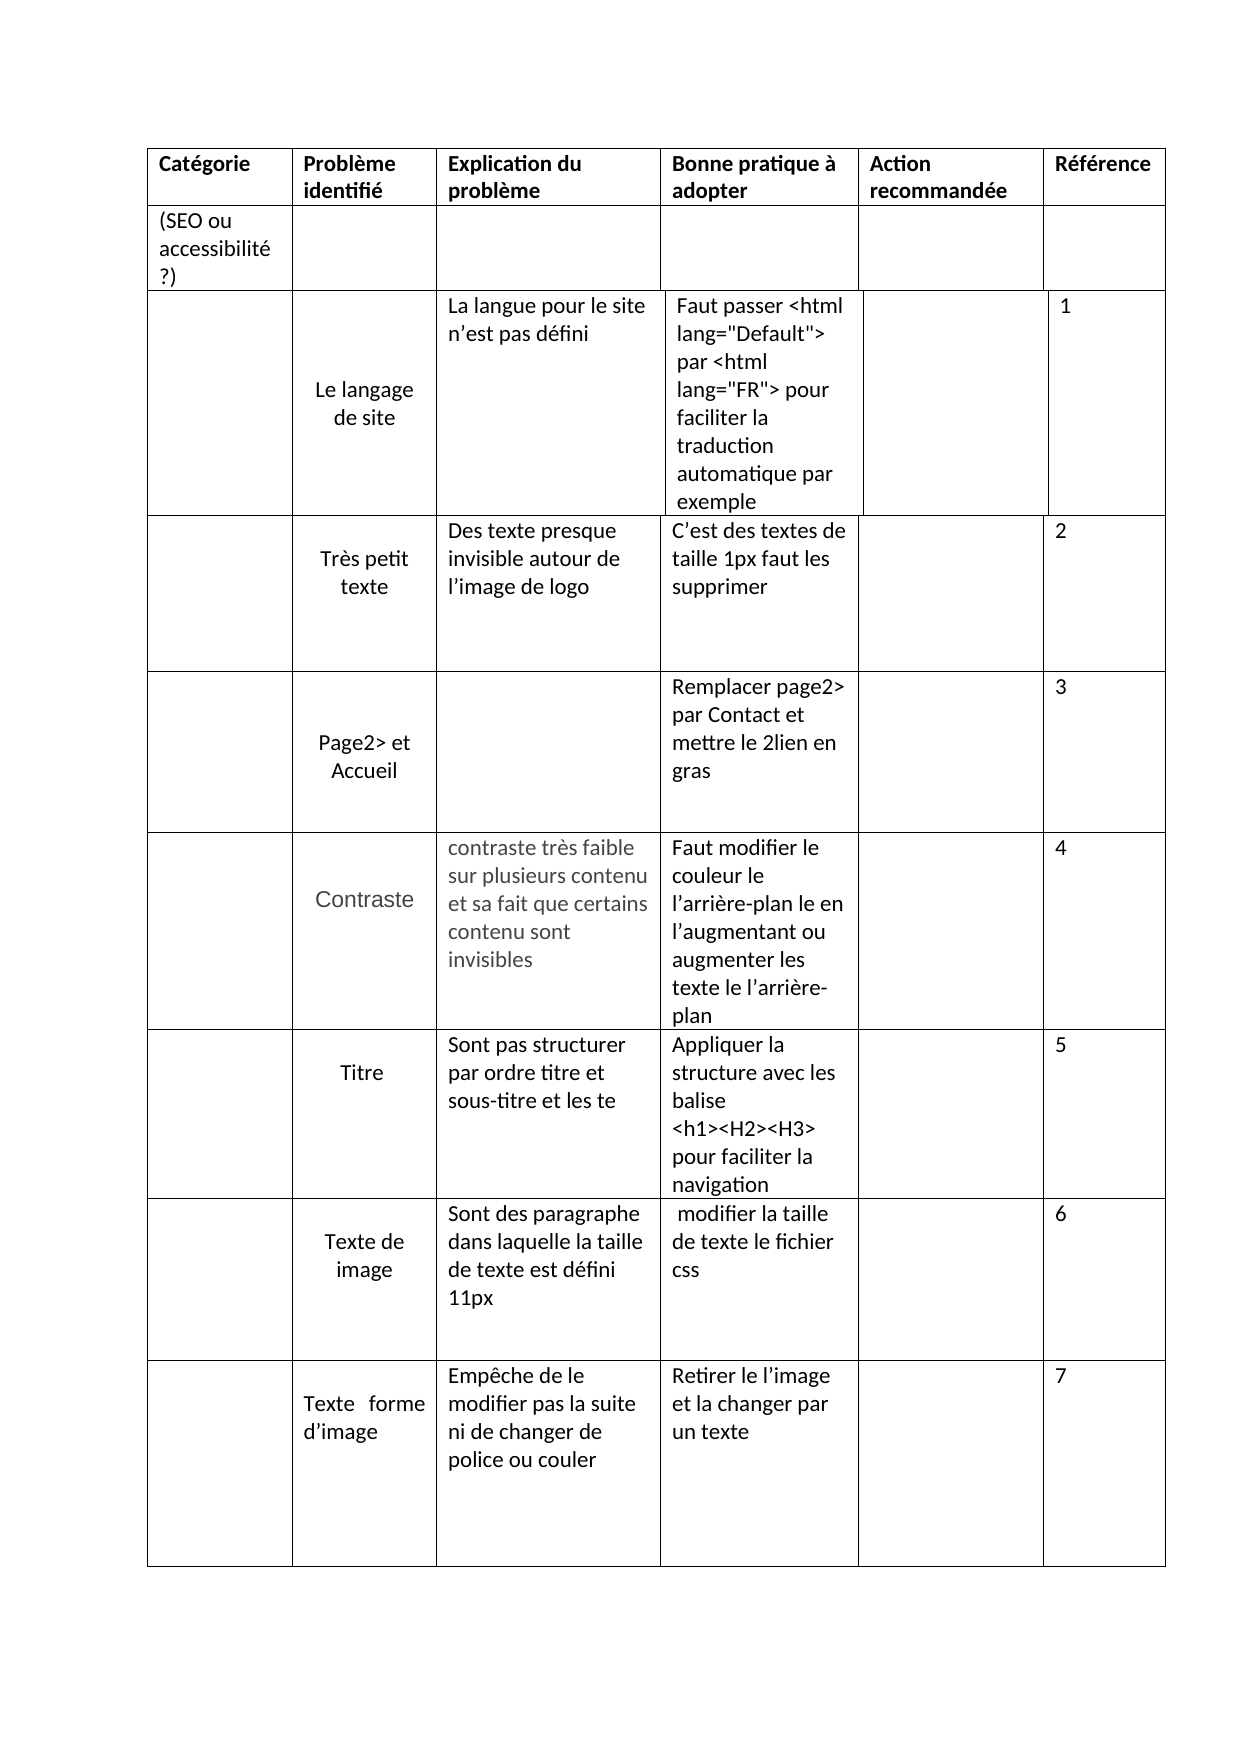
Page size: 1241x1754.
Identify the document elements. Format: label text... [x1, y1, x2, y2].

table_cell Page2> et Accueil [293, 672, 436, 832]
table_cell [859, 206, 1043, 290]
table_cell [859, 833, 1043, 1029]
table_cell [437, 206, 660, 290]
table_cell [859, 1199, 1043, 1360]
table_cell Texte de image [293, 1199, 436, 1360]
table_cell Le langage de site [293, 291, 436, 515]
table_cell Appliquer la structure avec les balise <h1><H2><H3> pour faciliter la navigation [661, 1030, 858, 1198]
table_header Action recommandée [859, 149, 1043, 205]
table_header Catégorie [148, 149, 292, 205]
table_cell Contraste [293, 833, 436, 1029]
table_cell 6 [1044, 1199, 1165, 1360]
table_cell 5 [1044, 1030, 1165, 1198]
table_cell Des texte presque invisible autour de l’image de logo [437, 516, 660, 671]
table_cell Retirer le l’image et la changer par un texte [661, 1361, 858, 1566]
table_cell 4 [1044, 833, 1165, 1029]
table_cell [148, 1199, 292, 1360]
table_cell [661, 206, 858, 290]
table_cell contraste très faible sur plusieurs contenu et sa fait que certains contenu sont invisibles [437, 833, 660, 1029]
table_cell Empêche de le modifier pas la suite ni de changer de police ou couler [437, 1361, 660, 1566]
table_cell [859, 1030, 1043, 1198]
table_cell Faut modifier le couleur le l’arrière-plan le en l’augmentant ou augmenter les texte le l’arrière-plan [661, 833, 858, 1029]
table_cell 2 [1044, 516, 1165, 671]
table_cell [293, 206, 436, 290]
table_cell [148, 291, 292, 515]
table_cell (SEO ou accessibilité ?) [148, 206, 292, 290]
table_cell C’est des textes de taille 1px faut les supprimer [661, 516, 858, 671]
table_cell [148, 672, 292, 832]
table_cell [148, 1361, 292, 1566]
table_cell Remplacer page2> par Contact et mettre le 2lien en gras [661, 672, 858, 832]
table_cell 1 [1049, 291, 1165, 515]
table_cell 3 [1044, 672, 1165, 832]
table_header Explication du problème [437, 149, 660, 205]
table_cell 7 [1044, 1361, 1165, 1566]
table_cell [864, 291, 1048, 515]
table_cell [859, 1361, 1043, 1566]
table_cell Faut passer <html lang="Default"> par <html lang="FR"> pour faciliter la traduction automatique par exemple [666, 291, 863, 515]
table_cell [859, 672, 1043, 832]
table_cell [437, 672, 660, 832]
table_cell La langue pour le site n’est pas défini [437, 291, 665, 515]
table_cell [148, 1030, 292, 1198]
table_cell [148, 833, 292, 1029]
table_cell Titre [293, 1030, 436, 1198]
table_header Problème identifié [293, 149, 436, 205]
table_cell Sont des paragraphe dans laquelle la taille de texte est défini 11px [437, 1199, 660, 1360]
table_cell Texte forme d’image [293, 1361, 436, 1566]
table_header Bonne pratique à adopter [661, 149, 858, 205]
table_cell modifier la taille de texte le fichier css [661, 1199, 858, 1360]
table_cell Très petit texte [293, 516, 436, 671]
table_cell [148, 516, 292, 671]
table_cell [859, 516, 1043, 671]
table_header Référence [1044, 149, 1165, 205]
table_cell [1044, 206, 1165, 290]
table_cell Sont pas structurer par ordre titre et sous-titre et les te [437, 1030, 660, 1198]
